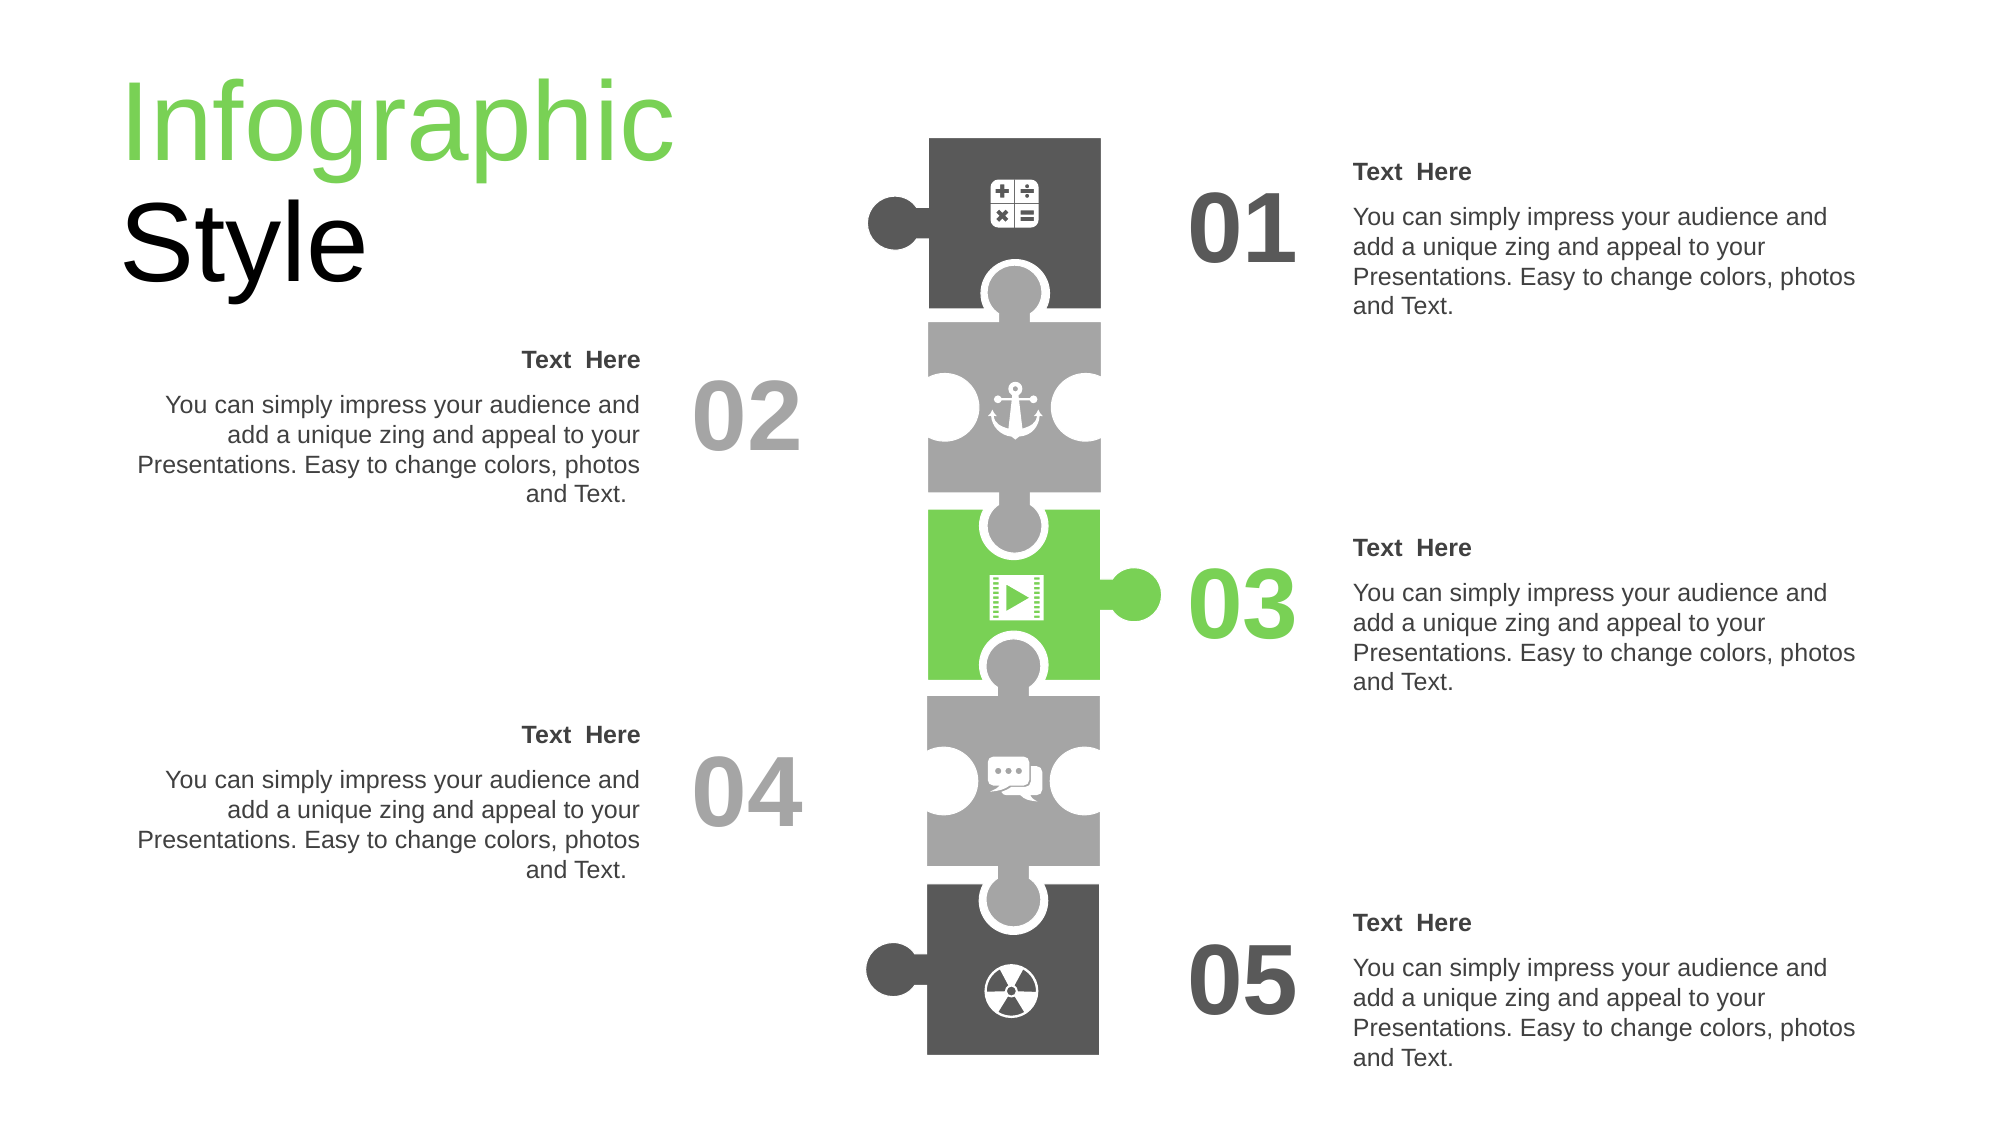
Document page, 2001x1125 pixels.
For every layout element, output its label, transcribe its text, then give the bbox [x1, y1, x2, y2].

text_box Text Here [1338, 147, 1890, 193]
text_box [926, 638, 1101, 927]
text_box You can simply impress your audience and add a unique zing and appeal to your Presentations. Easy to change colors, photos and Text. [1338, 569, 1890, 704]
text_box Text Here [1338, 523, 1890, 569]
text_box You can simply impress your audience and add a unique zing and appeal to your Presentations. Easy to change colors, photos and Text. [1338, 193, 1890, 328]
text_box [865, 883, 1100, 1056]
text_box You can simply impress your audience and add a unique zing and appeal to your Presentations. Easy to change colors, photos and Text. [104, 757, 656, 892]
text_box [927, 509, 1162, 681]
text_box [927, 265, 1102, 554]
text_box You can simply impress your audience and add a unique zing and appeal to your Presentations. Easy to change colors, photos and Text. [104, 381, 656, 516]
text_box 01 [1163, 155, 1322, 290]
text_box You can simply impress your audience and add a unique zing and appeal to your Presentations. Easy to change colors, photos and Text. [1338, 945, 1890, 1080]
text_box [867, 137, 1102, 309]
text_box Text Here [104, 335, 656, 381]
text_box Text Here [1338, 899, 1890, 945]
text_box 04 [668, 719, 826, 854]
text_box Infographic Style [104, 55, 741, 304]
text_box 02 [668, 343, 826, 478]
text_box Text Here [104, 711, 656, 757]
text_box 05 [1163, 906, 1322, 1042]
text_box 03 [1163, 531, 1322, 666]
